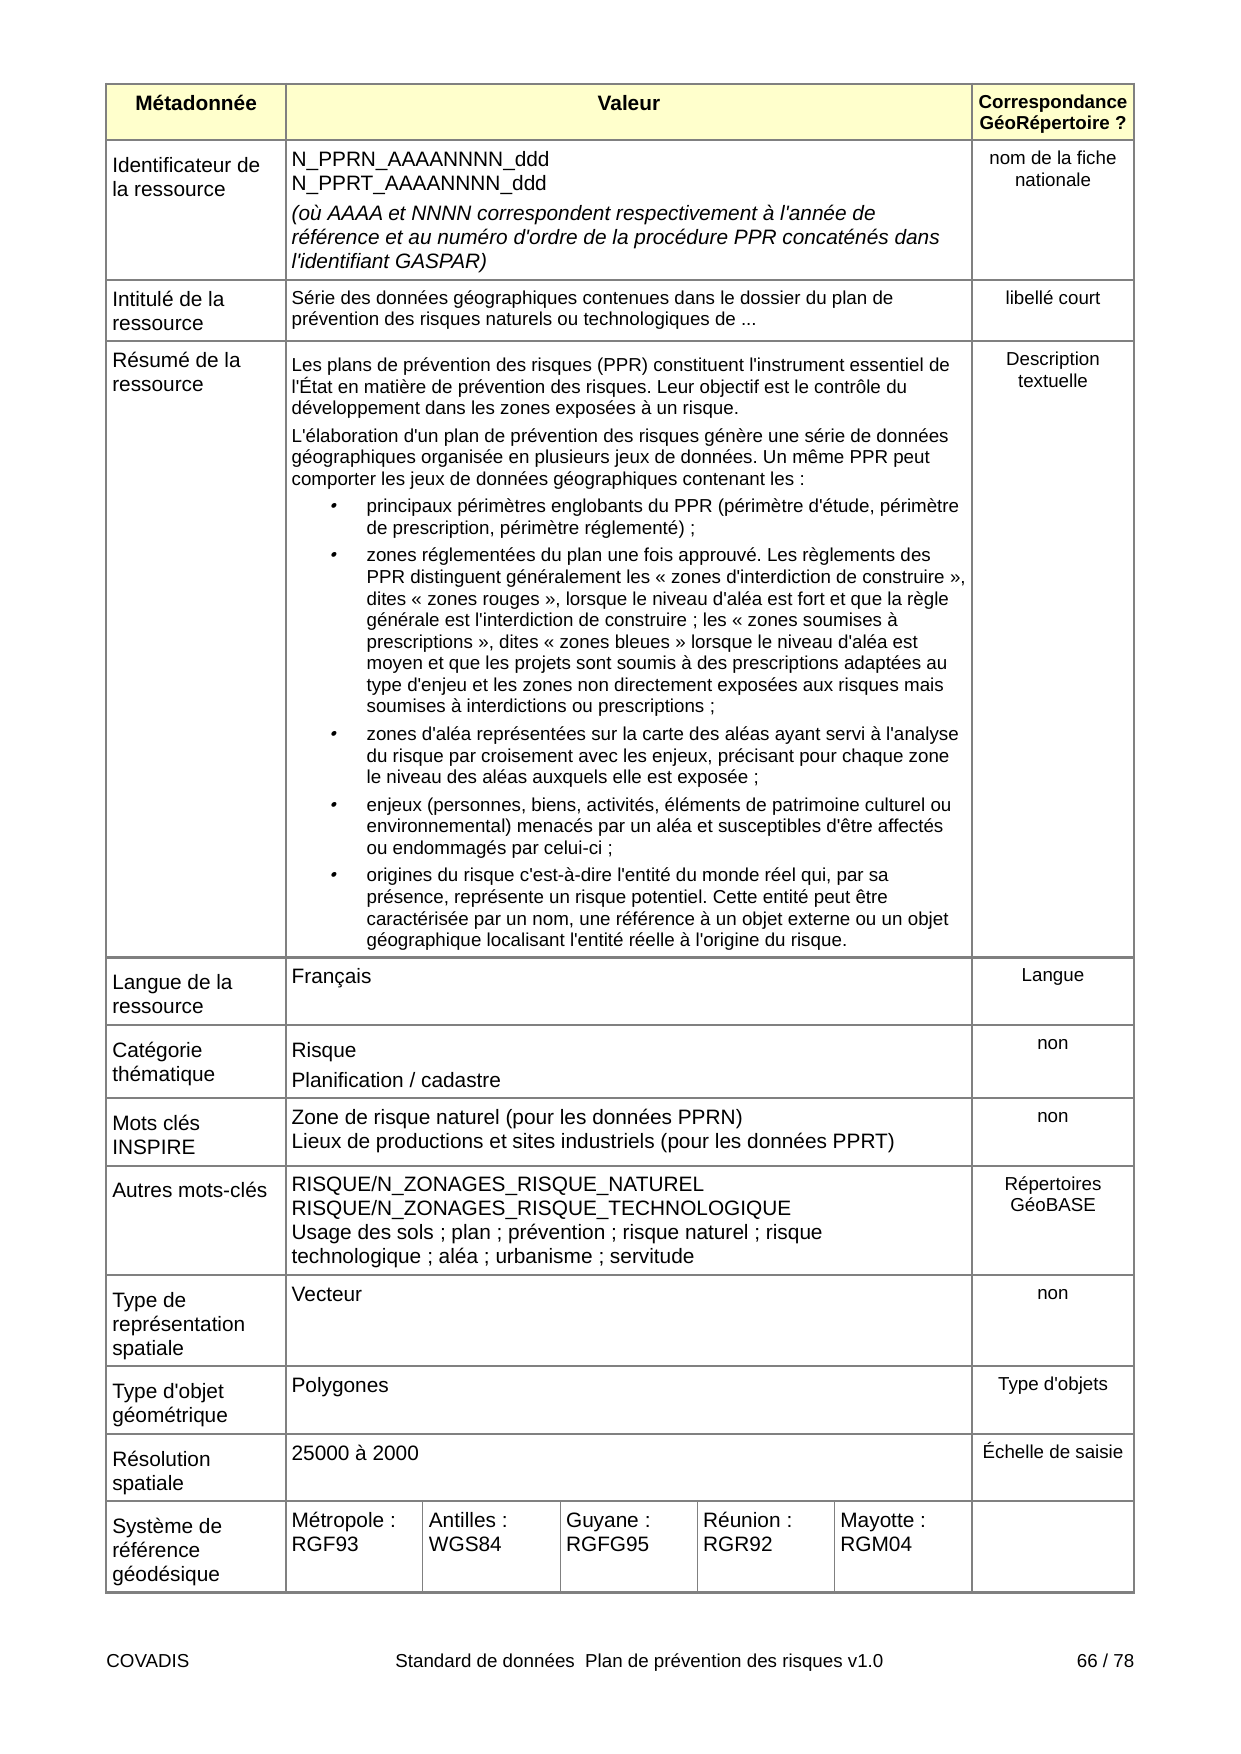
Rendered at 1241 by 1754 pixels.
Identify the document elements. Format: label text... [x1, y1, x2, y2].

table_header Correspondance GéoRépertoire ? [973, 85, 1133, 139]
table_cell Langue de la ressource [107, 959, 285, 1024]
table_cell Répertoires GéoBASE [973, 1167, 1133, 1274]
table_cell non [973, 1276, 1133, 1365]
table_cell Vecteur [287, 1276, 971, 1365]
table_cell Les plans de prévention des risques (PPR) constituent l'instrument essentiel de l'État en matière de prévention des risques. Leur objectif est le contrôle du développement dans les zones exposées à un risque. L'élaboration d'un plan de prévention des risques génère une série de données géographiques organisée en plusieurs jeux de données. Un même PPR peut comporter les jeux de données géographiques contenant les : principaux périmètres englobants du PPR (périmètre d'étude, périmètre de prescription, périmètre réglementé) ; zones réglementées du plan une fois approuvé. Les règlements des PPR distinguent généralement les « zones d'interdiction de construire », dites « zones rouges », lorsque le niveau d'aléa est fort et que la règle générale est l'interdiction de construire ; les « zones soumises à prescriptions », dites « zones bleues » lorsque le niveau d'aléa est moyen et que les projets sont soumis à des prescriptions adaptées au type d'enjeu et les zones non directement exposées aux risques mais soumises à interdictions ou prescriptions ; zones d'aléa représentées sur la carte des aléas ayant servi à l'analyse du risque par croisement avec les enjeux, précisant pour chaque zone le niveau des aléas auxquels elle est exposée ; enjeux (personnes, biens, activités, éléments de patrimoine culturel ou environnemental) menacés par un aléa et susceptibles d'être affectés ou endommagés par celui-ci ; origines du risque c'est-à-dire l'entité du monde réel qui, par sa présence, représente un risque potentiel. Cette entité peut être caractérisée par un nom, une référence à un objet externe ou un objet géographique localisant l'entité réelle à l'origine du risque. [287, 342, 971, 956]
table_cell Métropole : RGF93 [287, 1502, 422, 1591]
table_cell N_PPRN_AAAANNNN_ddd N_PPRT_AAAANNNN_ddd (où AAAA et NNNN correspondent respectivement à l'année de référence et au numéro d'ordre de la procédure PPR concaténés dans l'identifiant GASPAR) [287, 141, 971, 279]
table_cell [973, 1502, 1133, 1591]
table_cell Intitulé de la ressource [107, 281, 285, 340]
table_cell Identificateur de la ressource [107, 141, 285, 279]
table_cell Série des données géographiques contenues dans le dossier du plan de prévention des risques naturels ou technologiques de ... [287, 281, 971, 340]
table_cell Guyane : RGFG95 [561, 1502, 697, 1591]
table_cell libellé court [973, 281, 1133, 340]
table_cell Catégorie thématique [107, 1026, 285, 1097]
table_cell Résolution spatiale [107, 1435, 285, 1500]
table_cell Type d'objets [973, 1367, 1133, 1433]
table_cell Autres mots-clés [107, 1167, 285, 1274]
table_header Métadonnée [107, 85, 285, 139]
table_header Valeur [287, 85, 971, 139]
table_cell Type de représentation spatiale [107, 1276, 285, 1365]
table_cell nom de la fiche nationale [973, 141, 1133, 279]
table_cell non [973, 1026, 1133, 1097]
table_cell Antilles : WGS84 [423, 1502, 560, 1591]
table_cell 25000 à 2000 [287, 1435, 971, 1500]
table_cell Échelle de saisie [973, 1435, 1133, 1500]
table_cell RISQUE/N_ZONAGES_RISQUE_NATUREL RISQUE/N_ZONAGES_RISQUE_TECHNOLOGIQUE Usage des sols ; plan ; prévention ; risque naturel ; risque technologique ; aléa ; urbanisme ; servitude [287, 1167, 971, 1274]
table_cell Mots clés INSPIRE [107, 1099, 285, 1164]
table_cell Système de référence géodésique [107, 1502, 285, 1591]
table_cell Mayotte : RGM04 [835, 1502, 971, 1591]
table_cell Zone de risque naturel (pour les données PPRN) Lieux de productions et sites industriels (pour les données PPRT) [287, 1099, 971, 1164]
table_cell Description textuelle [973, 342, 1133, 956]
table_cell Langue [973, 959, 1133, 1024]
table_cell Résumé de la ressource [107, 342, 285, 956]
table_cell Français [287, 959, 971, 1024]
table_cell Risque Planification / cadastre [287, 1026, 971, 1097]
table_cell Réunion : RGR92 [698, 1502, 834, 1591]
table_cell non [973, 1099, 1133, 1164]
table_cell Type d'objet géométrique [107, 1367, 285, 1433]
table_cell Polygones [287, 1367, 971, 1433]
